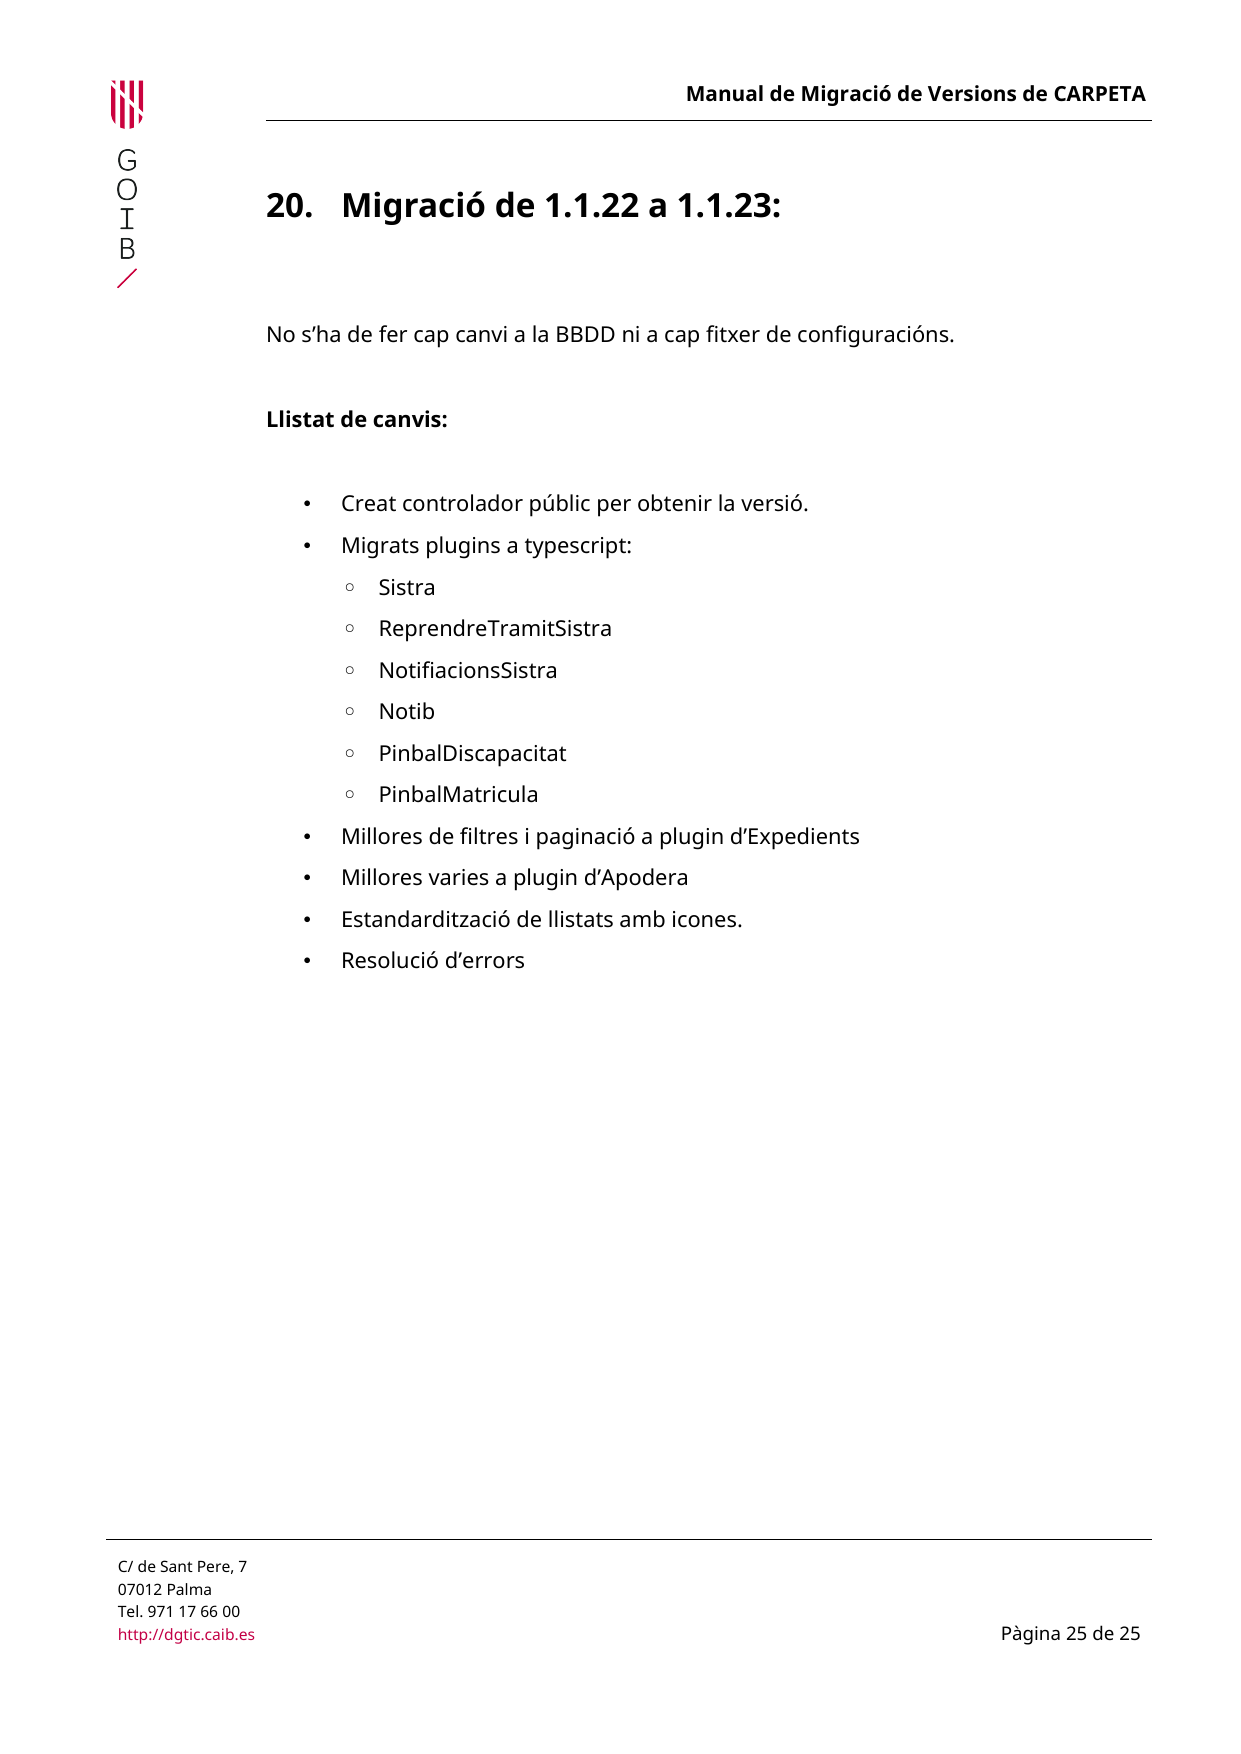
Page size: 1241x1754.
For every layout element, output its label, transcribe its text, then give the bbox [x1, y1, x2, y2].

list Creat controlador públic per obtenir la versió. [303, 488, 1152, 518]
list PinbalDiscapacitat [341, 738, 1152, 767]
text Llistat de canvis: [266, 404, 1152, 433]
list Sistra [341, 571, 1152, 601]
list Migrats plugins a typescript: [303, 530, 1152, 560]
list Notib [341, 696, 1152, 726]
list Millores varies a plugin d’Apodera [303, 862, 1152, 892]
list Estandardització de llistats amb icones. [303, 904, 1152, 934]
list Millores de filtres i paginació a plugin d’Expedients [303, 821, 1152, 851]
text No s’ha de fer cap canvi a la BBDD ni a cap fitxer de configuracións. [266, 319, 1152, 349]
list ReprendreTramitSistra [341, 613, 1152, 643]
list Resolució d’errors [303, 946, 1152, 975]
picture [82, 57, 172, 319]
subtitle Migració de 1.1.22 a 1.1.23: [266, 181, 1152, 227]
list NotifiacionsSistra [341, 654, 1152, 684]
list PinbalMatricula [341, 779, 1152, 809]
